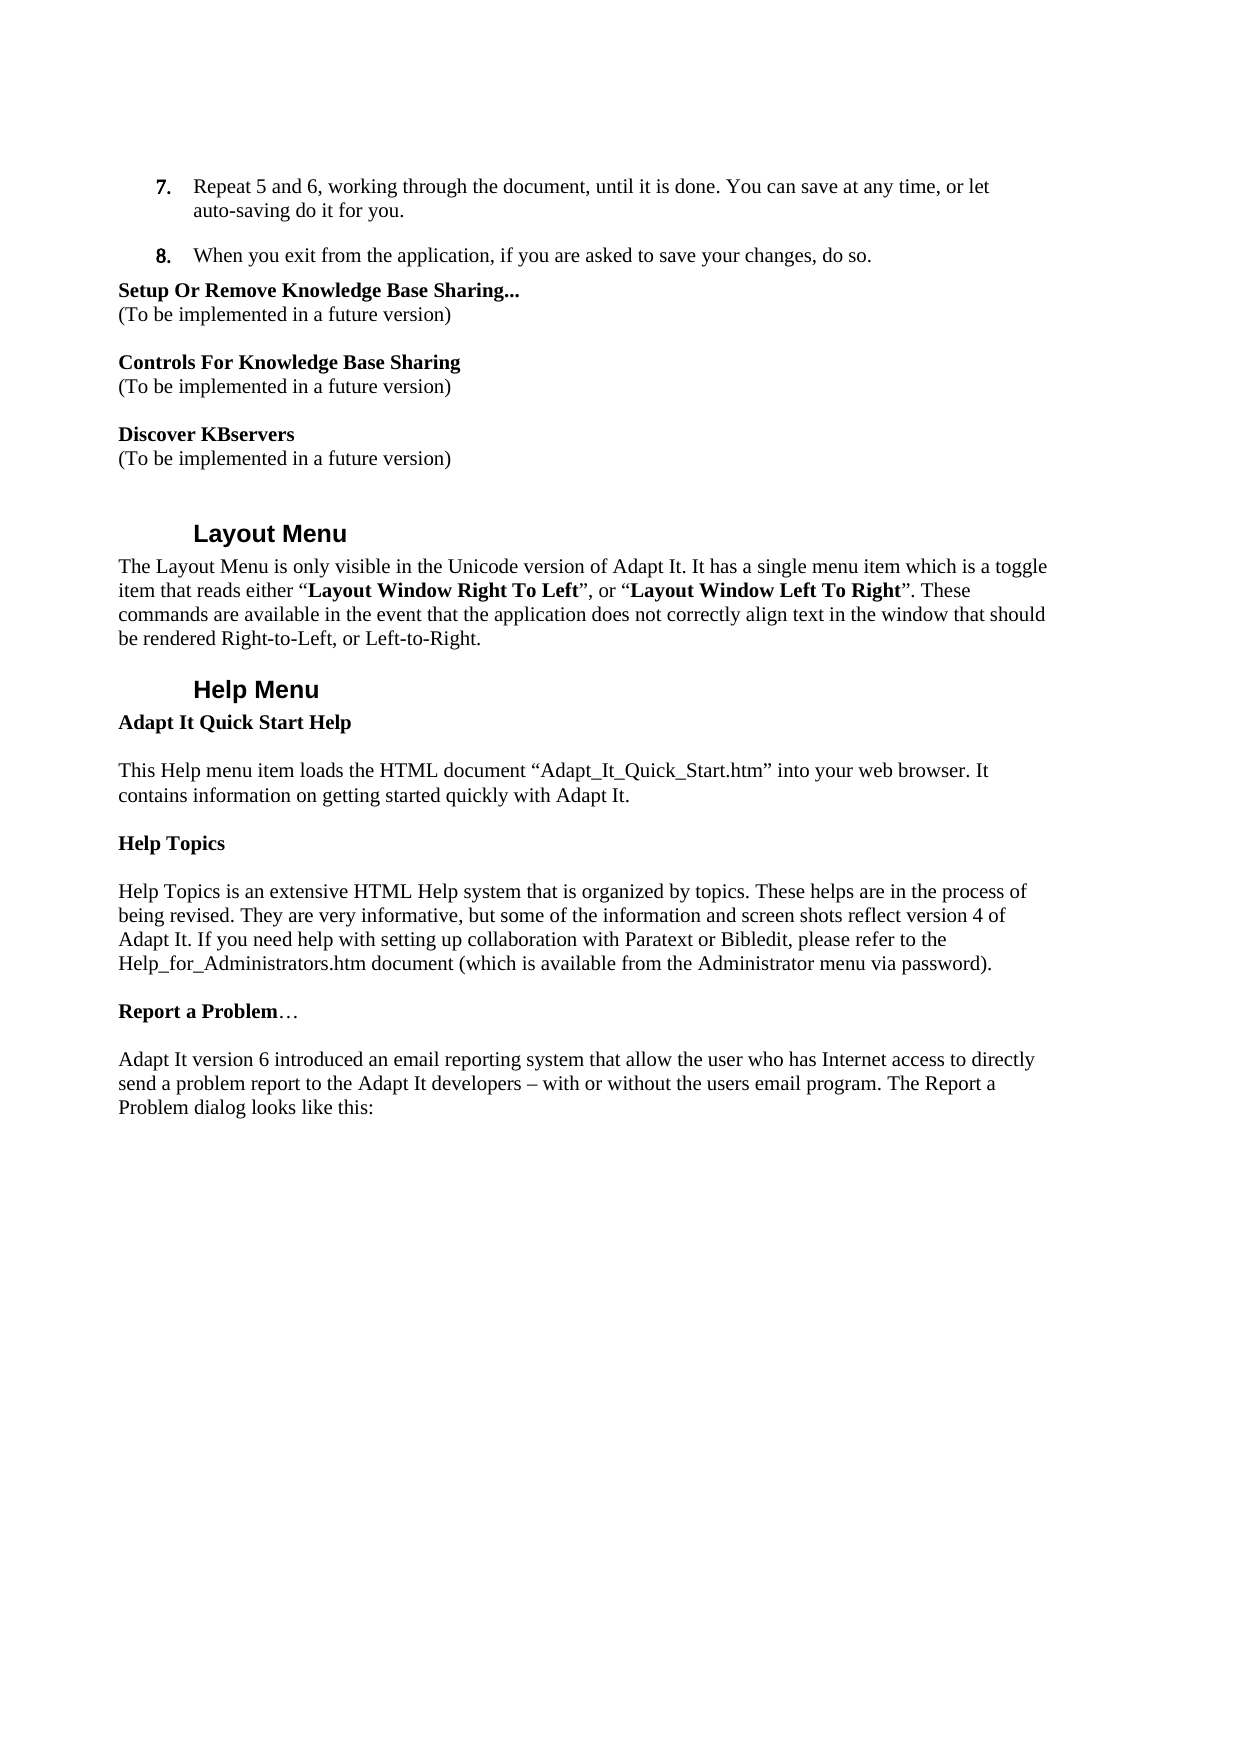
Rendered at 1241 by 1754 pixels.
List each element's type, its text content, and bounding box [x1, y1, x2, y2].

list Repeat 5 and 6, working through the document, until it is done. You can save at any time, or let auto-saving do it for you. [156, 174, 1048, 222]
text Setup Or Remove Knowledge Base Sharing... [118, 277, 1048, 302]
text Adapt It version 6 introduced an email reporting system that allow the user who has Internet access to directly send a problem report to the Adapt It developers – with or without the users email program. The Report a Problem dialog looks like this: [118, 1047, 1048, 1119]
text Discover KBservers [118, 422, 1048, 446]
text Help Topics is an extensive HTML Help system that is organized by topics. These helps are in the process of being revised. They are very informative, but some of the information and screen shots reflect version 4 of Adapt It. If you need help with setting up collaboration with Paratext or Bibledit, please refer to the Help_for_Administrators.htm document (which is available from the Administrator menu via password). [118, 879, 1048, 975]
text The Layout Menu is only visible in the Unicode version of Adapt It. It has a single menu item which is a toggle item that reads either “Layout Window Right To Left”, or “Layout Window Left To Right”. These commands are available in the event that the application does not correctly align text in the window that should be rendered Right-to-Left, or Left-to-Right. [118, 554, 1048, 650]
text This Help menu item loads the HTML document “Adapt_It_Quick_Start.htm” into your web browser. It contains information on getting started quickly with Adapt It. [118, 758, 1048, 807]
text Controls For Knowledge Base Sharing [118, 350, 1048, 374]
subtitle Layout Menu [118, 519, 1048, 548]
text Adapt It Quick Start Help [118, 710, 1048, 734]
list When you exit from the application, if you are asked to save your changes, do so. [156, 243, 1048, 267]
text (To be implemented in a future version) [118, 374, 1048, 398]
text (To be implemented in a future version) [118, 302, 1048, 326]
text Report a Problem… [118, 999, 1048, 1023]
text Help Topics [118, 831, 1048, 855]
subtitle Help Menu [118, 675, 1048, 704]
text (To be implemented in a future version) [118, 446, 1048, 470]
